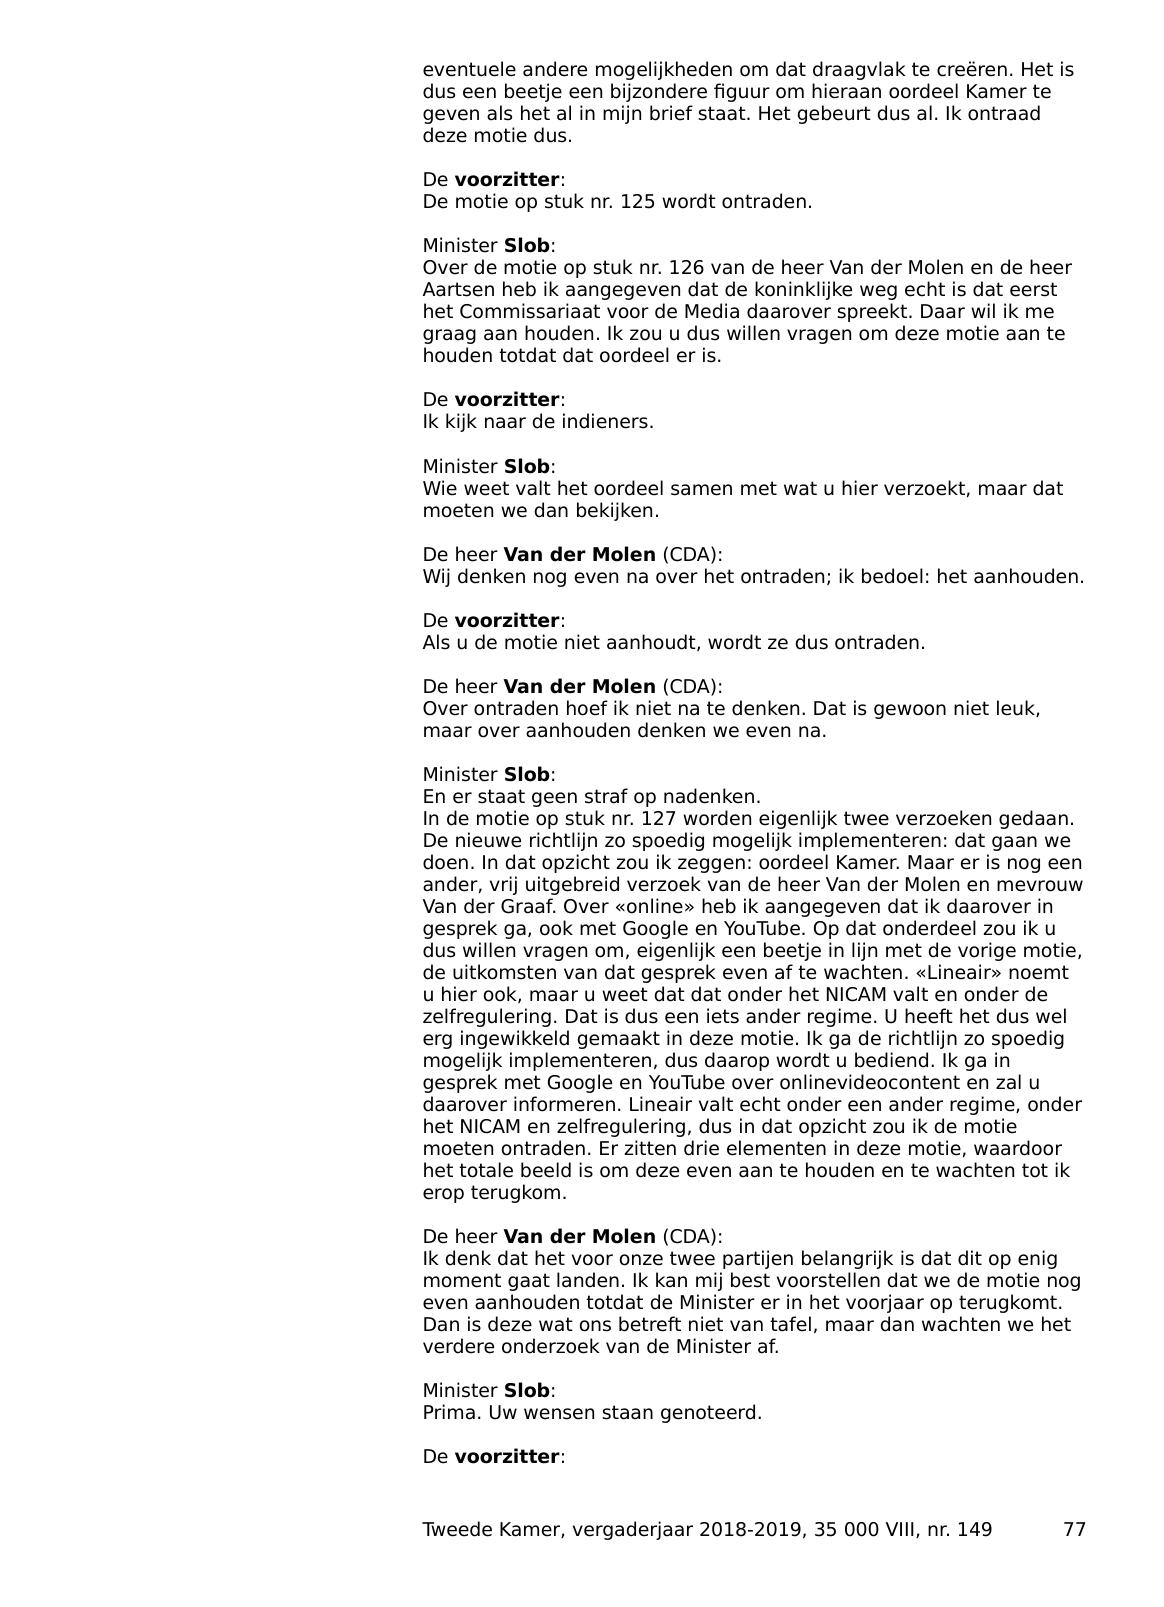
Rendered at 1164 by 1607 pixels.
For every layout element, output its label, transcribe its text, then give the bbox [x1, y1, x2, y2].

text Wij denken nog even na over het ontraden; ik bedoel: het aanhouden. [422, 566, 1087, 588]
text De heer Van der Molen (CDA): [422, 544, 1087, 566]
text De motie op stuk nr. 125 wordt ontraden. [422, 191, 1087, 213]
text Over de motie op stuk nr. 126 van de heer Van der Molen en de heer Aartsen heb ik aangegeven dat de koninklijke weg echt is dat eerst het Commissariaat voor de Media daarover spreekt. Daar wil ik me graag aan houden. Ik zou u dus willen vragen om deze motie aan te houden totdat dat oordeel er is. [422, 257, 1087, 367]
text De voorzitter: [422, 169, 1087, 191]
text Minister Slob: [422, 456, 1087, 477]
text Minister Slob: [422, 235, 1087, 257]
text Over ontraden hoef ik niet na te denken. Dat is gewoon niet leuk, maar over aanhouden denken we even na. [422, 698, 1087, 742]
text De heer Van der Molen (CDA): [422, 1226, 1087, 1248]
text Ik denk dat het voor onze twee partijen belangrijk is dat dit op enig moment gaat landen. Ik kan mij best voorstellen dat we de motie nog even aanhouden totdat de Minister er in het voorjaar op terugkomt. Dan is deze wat ons betreft niet van tafel, maar dan wachten we het verdere onderzoek van de Minister af. [422, 1248, 1087, 1358]
text In de motie op stuk nr. 127 worden eigenlijk twee verzoeken gedaan. De nieuwe richtlijn zo spoedig mogelijk implementeren: dat gaan we doen. In dat opzicht zou ik zeggen: oordeel Kamer. Maar er is nog een ander, vrij uitgebreid verzoek van de heer Van der Molen en mevrouw Van der Graaf. Over «online» heb ik aangegeven dat ik daarover in gesprek ga, ook met Google en YouTube. Op dat onderdeel zou ik u dus willen vragen om, eigenlijk een beetje in lijn met de vorige motie, de uitkomsten van dat gesprek even af te wachten. «Lineair» noemt u hier ook, maar u weet dat dat onder het NICAM valt en onder de zelfregulering. Dat is dus een iets ander regime. U heeft het dus wel erg ingewikkeld gemaakt in deze motie. Ik ga de richtlijn zo spoedig mogelijk implementeren, dus daarop wordt u bediend. Ik ga in gesprek met Google en YouTube over onlinevideocontent en zal u daarover informeren. Lineair valt echt onder een ander regime, onder het NICAM en zelfregulering, dus in dat opzicht zou ik de motie moeten ontraden. Er zitten drie elementen in deze motie, waardoor het totale beeld is om deze even aan te houden en te wachten tot ik erop terugkom. [422, 808, 1087, 1204]
text En er staat geen straf op nadenken. [422, 786, 1087, 808]
text De voorzitter: [422, 610, 1087, 632]
text Wie weet valt het oordeel samen met wat u hier verzoekt, maar dat moeten we dan bekijken. [422, 477, 1087, 521]
text eventuele andere mogelijkheden om dat draagvlak te creëren. Het is dus een beetje een bijzondere figuur om hieraan oordeel Kamer te geven als het al in mijn brief staat. Het gebeurt dus al. Ik ontraad deze motie dus. [422, 59, 1087, 147]
text De voorzitter: [422, 1446, 1087, 1468]
text De voorzitter: [422, 389, 1087, 411]
text De heer Van der Molen (CDA): [422, 676, 1087, 698]
text Minister Slob: [422, 764, 1087, 786]
text Ik kijk naar de indieners. [422, 411, 1087, 433]
text Prima. Uw wensen staan genoteerd. [422, 1402, 1087, 1424]
text Als u de motie niet aanhoudt, wordt ze dus ontraden. [422, 632, 1087, 654]
text Minister Slob: [422, 1380, 1087, 1402]
